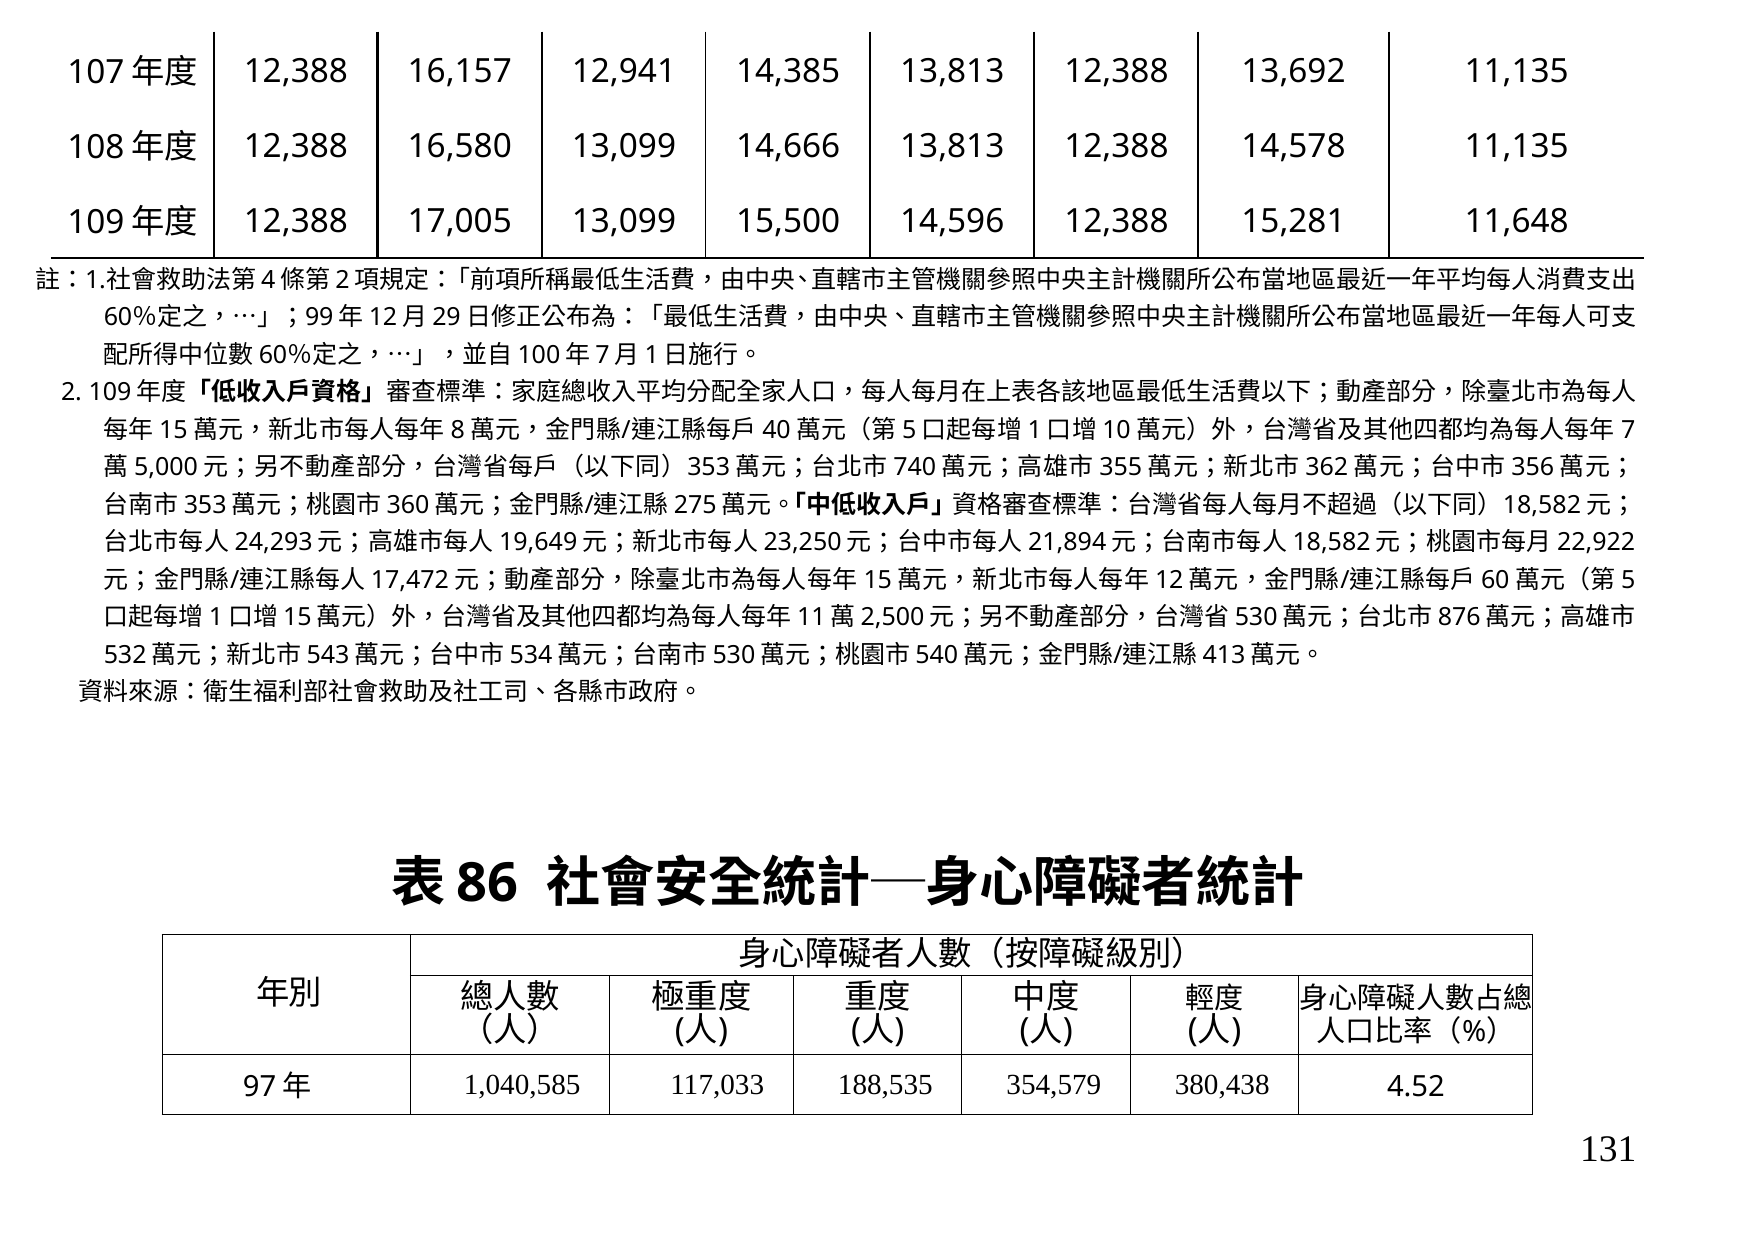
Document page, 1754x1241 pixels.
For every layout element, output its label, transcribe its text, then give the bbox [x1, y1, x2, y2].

table_cell 11,648 [1390, 182, 1644, 257]
table_cell 16,157 [379, 32, 541, 107]
table_cell 15,500 [706, 182, 869, 257]
table_cell 188,535 [794, 1055, 961, 1113]
table_cell 14,666 [706, 107, 869, 182]
text 註：1.社會救助法第4條第2項規定：「前項所稱最低生活費，由中央、直轄市主管機關參照中央主計機關所公布當地區最近一年平均每人消費支出60％定之，…」；99年12月29日修正公布為：「最低生活費，由中央、直轄市主管機關參照中央主計機關所公布當地區最近一年每人可支配所得中位數60％定之，…」，並自100年7月1日施行。 [35, 259, 1636, 371]
table_cell 97年 [163, 1055, 410, 1113]
subtitle 表86 社會安全統計─身心障礙者統計 [59, 821, 1636, 934]
table_cell 17,005 [379, 182, 541, 257]
table_cell 身心障礙人數占總人口比率（%） [1299, 976, 1532, 1054]
table_cell 109年度 [51, 182, 213, 257]
table_cell 12,388 [215, 32, 376, 107]
table_cell 12,388 [215, 107, 376, 182]
table_cell 12,388 [1035, 107, 1197, 182]
table_cell 108年度 [51, 107, 213, 182]
table_cell 12,941 [543, 32, 705, 107]
table_cell 極重度 (人) [610, 976, 793, 1054]
table_header 年別 [163, 935, 410, 1054]
table_cell 1,040,585 [411, 1055, 609, 1113]
table_cell 12,388 [1035, 182, 1197, 257]
table_cell 總人數 （人） [411, 976, 609, 1054]
table_cell 14,385 [706, 32, 869, 107]
table_cell 中度 (人) [962, 976, 1130, 1054]
table_cell 354,579 [962, 1055, 1130, 1113]
table_cell 15,281 [1199, 182, 1388, 257]
text 2. 109年度「低收入戶資格」審查標準：家庭總收入平均分配全家人口，每人每月在上表各該地區最低生活費以下；動產部分，除臺北市為每人每年15萬元，新北市每人每年8萬元，金門縣/連江縣每戶40萬元（第5口起每增1口增10萬元）外，台灣省及其他四都均為每人每年7萬5,000元；另不動產部分，台灣省每戶（以下同）353萬元；台北市740萬元；高雄市355萬元；新北市362萬元；台中市356萬元；台南市353萬元；桃園市360萬元；金門縣/連江縣275萬元。「中低收入戶」資格審查標準：台灣省每人每月不超過（以下同）18,582元；台北市每人24,293元；高雄市每人19,649元；新北市每人23,250元；台中市每人21,894元；台南市每人18,582元；桃園市每月22,922元；金門縣/連江縣每人17,472元；動產部分，除臺北市為每人每年15萬元，新北市每人每年12萬元，金門縣/連江縣每戶60萬元（第5口起每增1口增15萬元）外，台灣省及其他四都均為每人每年11萬2,500元；另不動產部分，台灣省530萬元；台北市876萬元；高雄市532萬元；新北市543萬元；台中市534萬元；台南市530萬元；桃園市540萬元；金門縣/連江縣413萬元。 [35, 371, 1636, 671]
table_cell 12,388 [215, 182, 376, 257]
table_cell 4.52 [1299, 1055, 1532, 1113]
table_cell 380,438 [1131, 1055, 1298, 1113]
table_cell 14,596 [871, 182, 1033, 257]
table_cell 107年度 [51, 32, 213, 107]
table_cell 117,033 [610, 1055, 793, 1113]
table_cell 輕度 (人) [1131, 976, 1298, 1054]
table_cell 13,813 [871, 32, 1033, 107]
table_cell 13,692 [1199, 32, 1388, 107]
table_cell 13,099 [543, 107, 705, 182]
table_cell 12,388 [1035, 32, 1197, 107]
text 資料來源：衛生福利部社會救助及社工司、各縣市政府。 [59, 671, 1636, 709]
table_cell 13,099 [543, 182, 705, 257]
table_cell 16,580 [379, 107, 541, 182]
table_cell 11,135 [1390, 32, 1644, 107]
table_cell 11,135 [1390, 107, 1644, 182]
table_cell 13,813 [871, 107, 1033, 182]
table_cell 重度 (人) [794, 976, 961, 1054]
table_cell 14,578 [1199, 107, 1388, 182]
table_header 身心障礙者人數（按障礙級別） [411, 935, 1532, 975]
